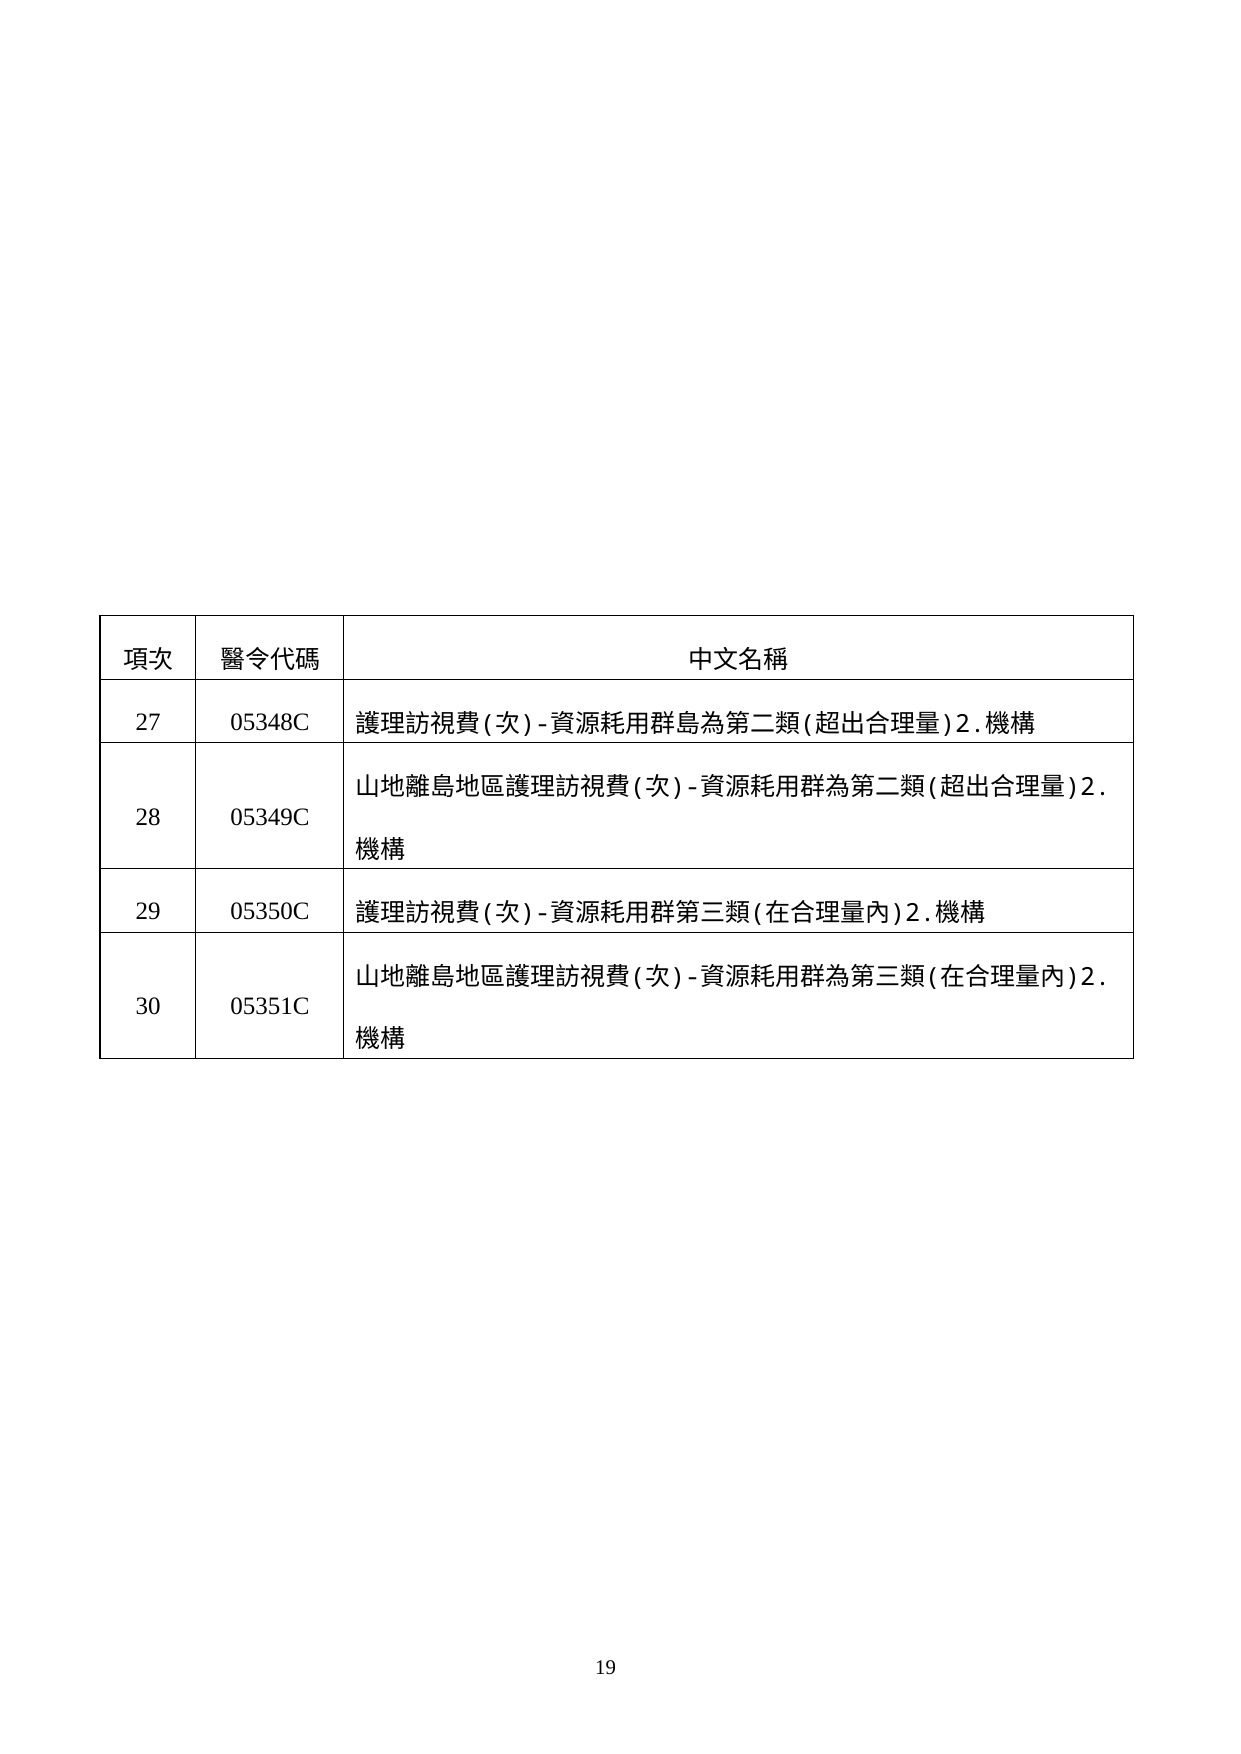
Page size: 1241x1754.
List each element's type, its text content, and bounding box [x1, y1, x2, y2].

table_cell 27 [101, 680, 195, 742]
table_cell 28 [101, 743, 195, 868]
table_cell 05351C [196, 933, 343, 1058]
table_cell 護理訪視費(次)-資源耗用群第三類(在合理量內)2.機構 [344, 869, 1133, 932]
table_cell 山地離島地區護理訪視費(次)-資源耗用群為第三類(在合理量內)2.機構 [344, 933, 1133, 1058]
table_cell 05349C [196, 743, 343, 868]
table_cell 護理訪視費(次)-資源耗用群島為第二類(超出合理量)2.機構 [344, 680, 1133, 742]
table_cell 山地離島地區護理訪視費(次)-資源耗用群為第二類(超出合理量)2.機構 [344, 743, 1133, 868]
table_header 醫令代碼 [196, 616, 343, 678]
table_cell 30 [101, 933, 195, 1058]
table_cell 05348C [196, 680, 343, 742]
table_cell 29 [101, 869, 195, 932]
table_header 中文名稱 [344, 616, 1133, 678]
table_header 項次 [101, 616, 195, 678]
table_cell 05350C [196, 869, 343, 932]
